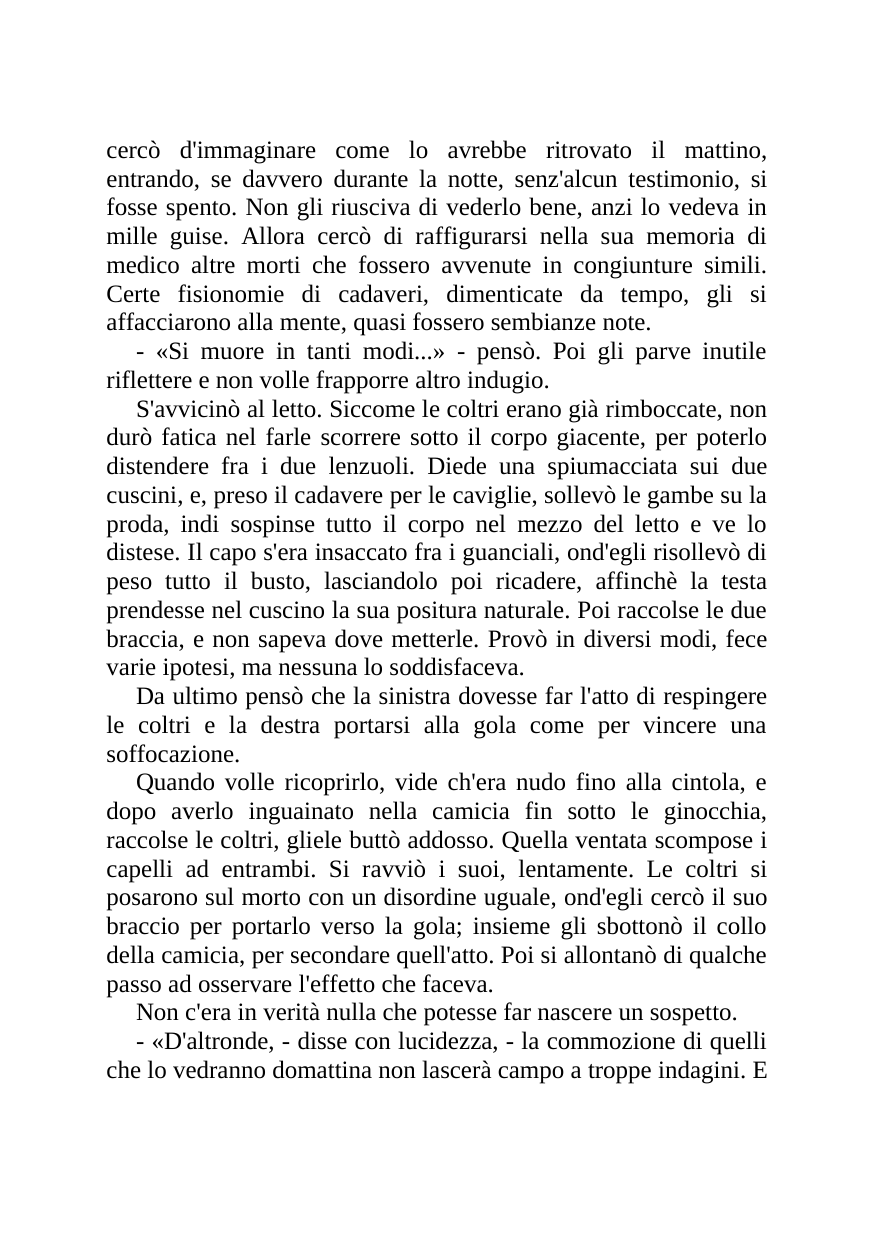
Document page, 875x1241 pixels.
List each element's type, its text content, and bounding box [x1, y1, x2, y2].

text S'avvicinò al letto. Siccome le coltri erano già rimboccate, non durò fatica nel farle scorrere sotto il corpo giacente, per poterlo distendere fra i due lenzuoli. Diede una spiumacciata sui due cuscini, e, preso il cadavere per le caviglie, sollevò le gambe su la proda, indi sospinse tutto il corpo nel mezzo del letto e ve lo distese. Il capo s'era insaccato fra i guanciali, ond'egli risollevò di peso tutto il busto, lasciandolo poi ricadere, affinchè la testa prendesse nel cuscino la sua positura naturale. Poi raccolse le due braccia, e non sapeva dove metterle. Provò in diversi modi, fece varie ipotesi, ma nessuna lo soddisfaceva. [106, 394, 768, 681]
text Quando volle ricoprirlo, vide ch'era nudo fino alla cintola, e dopo averlo inguainato nella camicia fin sotto le ginocchia, raccolse le coltri, gliele buttò addosso. Quella ventata scompose i capelli ad entrambi. Si ravviò i suoi, lentamente. Le coltri si posarono sul morto con un disordine uguale, ond'egli cercò il suo braccio per portarlo verso la gola; insieme gli sbottonò il collo della camicia, per secondare quell'atto. Poi si allontanò di qualche passo ad osservare l'effetto che faceva. [106, 767, 768, 997]
text - «Si muore in tanti modi...» - pensò. Poi gli parve inutile riflettere e non volle frapporre altro indugio. [106, 336, 768, 394]
text Da ultimo pensò che la sinistra dovesse far l'atto di respingere le coltri e la destra portarsi alla gola come per vincere una soffocazione. [106, 681, 768, 767]
text Non c'era in verità nulla che potesse far nascere un sospetto. [106, 997, 768, 1026]
text - «D'altronde, - disse con lucidezza, - la commozione di quelli che lo vedranno domattina non lascerà campo a troppe indagini. E [106, 1026, 768, 1084]
text cercò d'immaginare come lo avrebbe ritrovato il mattino, entrando, se davvero durante la notte, senz'alcun testimonio, si fosse spento. Non gli riusciva di vederlo bene, anzi lo vedeva in mille guise. Allora cercò di raffigurarsi nella sua memoria di medico altre morti che fossero avvenute in congiunture simili. Certe fisionomie di cadaveri, dimenticate da tempo, gli si affacciarono alla mente, quasi fossero sembianze note. [106, 135, 768, 336]
